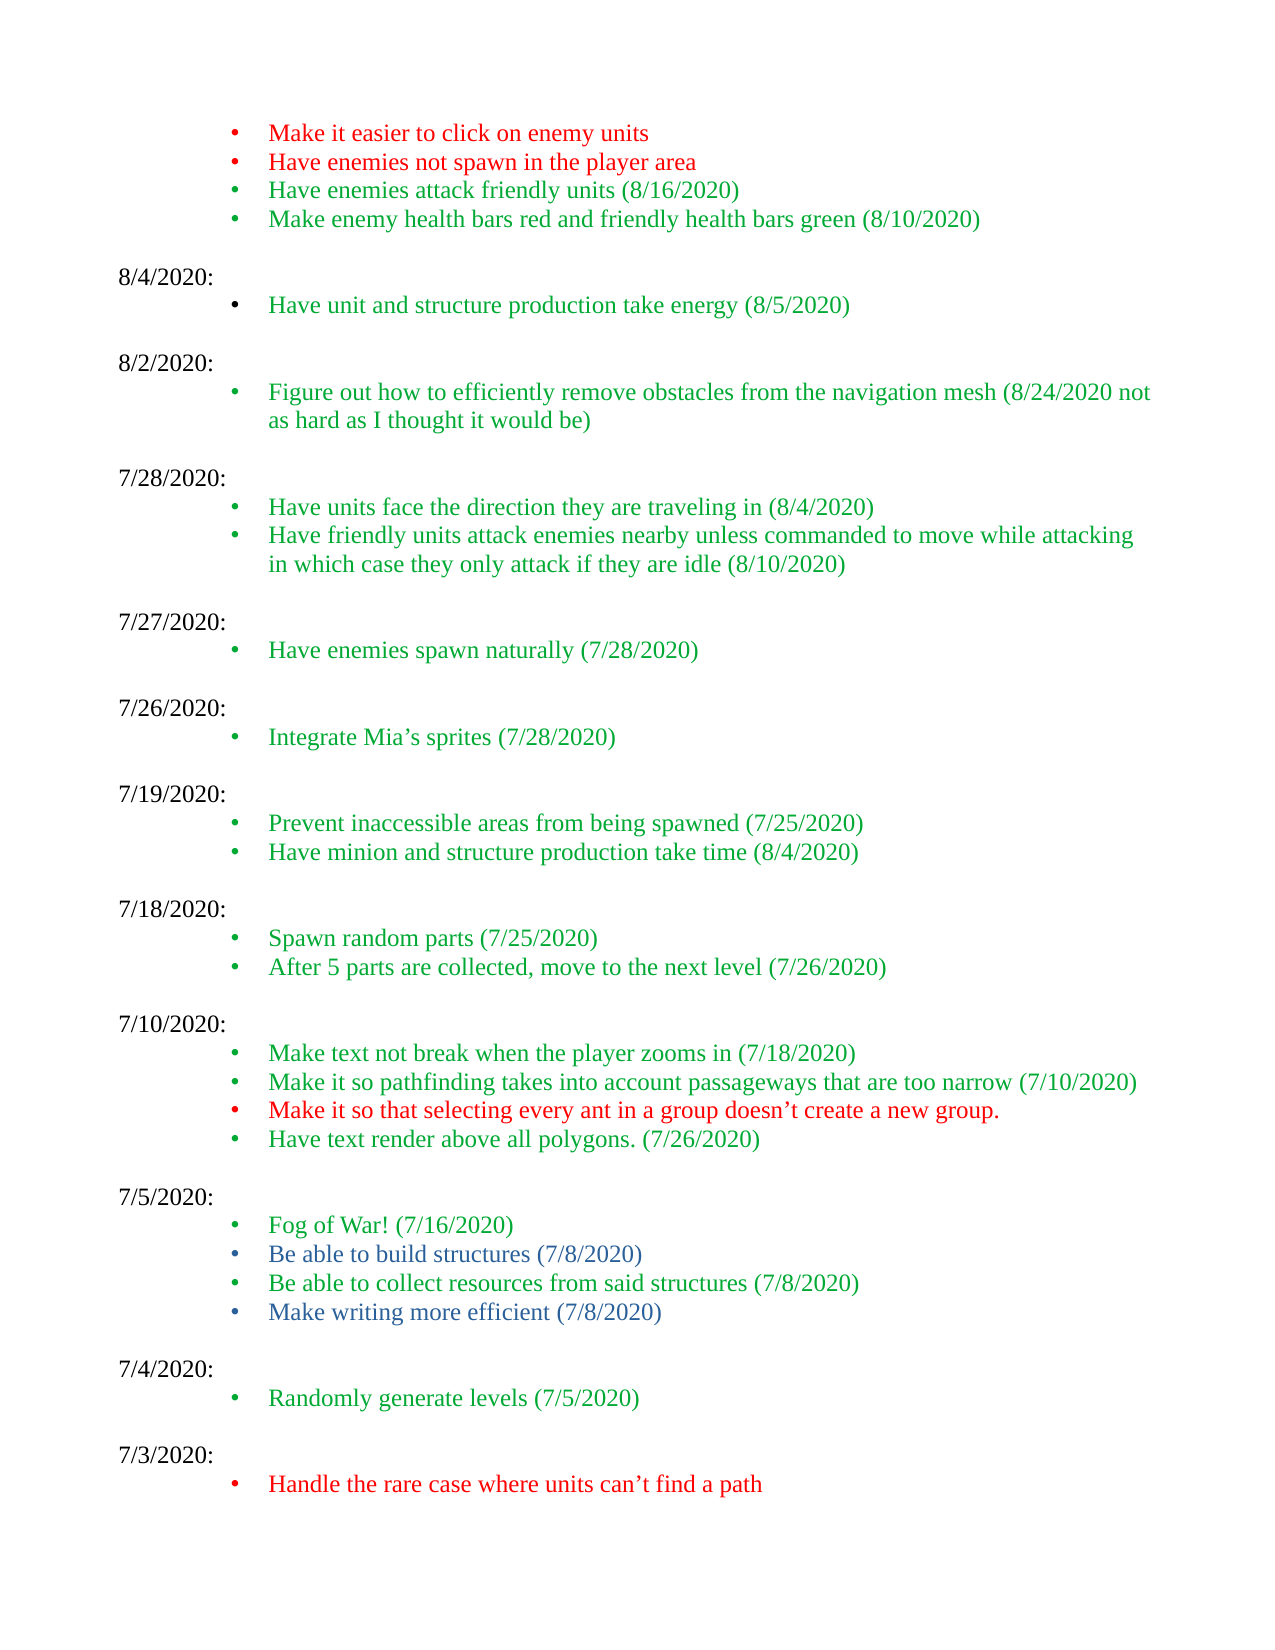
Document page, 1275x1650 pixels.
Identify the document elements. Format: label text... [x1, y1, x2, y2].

list Figure out how to efficiently remove obstacles from the navigation mesh (8/24/2020 not as hard as I thought it would be) [231, 377, 1157, 434]
list Make enemy health bars red and friendly health bars green (8/10/2020) [231, 204, 1157, 233]
list Make it so pathfinding takes into account passageways that are too narrow (7/10/2020) [231, 1067, 1157, 1096]
text 7/10/2020: [118, 1009, 1157, 1038]
text 8/4/2020: [118, 262, 1157, 291]
list Make writing more efficient (7/8/2020) [231, 1297, 1157, 1326]
text 7/3/2020: [118, 1441, 1157, 1469]
list Make it easier to click on enemy units [231, 118, 1157, 147]
list Have units face the direction they are traveling in (8/4/2020) [231, 492, 1157, 521]
list Have enemies not spawn in the player area [231, 147, 1157, 176]
list Be able to build structures (7/8/2020) [231, 1239, 1157, 1268]
list Have minion and structure production take time (8/4/2020) [231, 837, 1157, 866]
list Have enemies spawn naturally (7/28/2020) [231, 636, 1157, 664]
text 7/4/2020: [118, 1354, 1157, 1383]
text 7/26/2020: [118, 693, 1157, 722]
list Be able to collect resources from said structures (7/8/2020) [231, 1268, 1157, 1297]
list Randomly generate levels (7/5/2020) [231, 1383, 1157, 1412]
text 7/27/2020: [118, 607, 1157, 636]
list Make it so that selecting every ant in a group doesn’t create a new group. [231, 1096, 1157, 1124]
list Integrate Mia’s sprites (7/28/2020) [231, 722, 1157, 751]
list Prevent inaccessible areas from being spawned (7/25/2020) [231, 808, 1157, 837]
list Make text not break when the player zooms in (7/18/2020) [231, 1038, 1157, 1067]
list After 5 parts are collected, move to the next level (7/26/2020) [231, 952, 1157, 981]
list Have unit and structure production take energy (8/5/2020) [231, 291, 1157, 319]
text 7/19/2020: [118, 779, 1157, 808]
list Handle the rare case where units can’t find a path [231, 1469, 1157, 1498]
text 8/2/2020: [118, 348, 1157, 377]
list Spawn random parts (7/25/2020) [231, 923, 1157, 952]
text 7/18/2020: [118, 894, 1157, 923]
list Have friendly units attack enemies nearby unless commanded to move while attacking in which case they only attack if they are idle (8/10/2020) [231, 521, 1157, 578]
list Have enemies attack friendly units (8/16/2020) [231, 176, 1157, 204]
list Have text render above all polygons. (7/26/2020) [231, 1124, 1157, 1153]
list Fog of War! (7/16/2020) [231, 1211, 1157, 1239]
text 7/28/2020: [118, 463, 1157, 492]
text 7/5/2020: [118, 1182, 1157, 1211]
